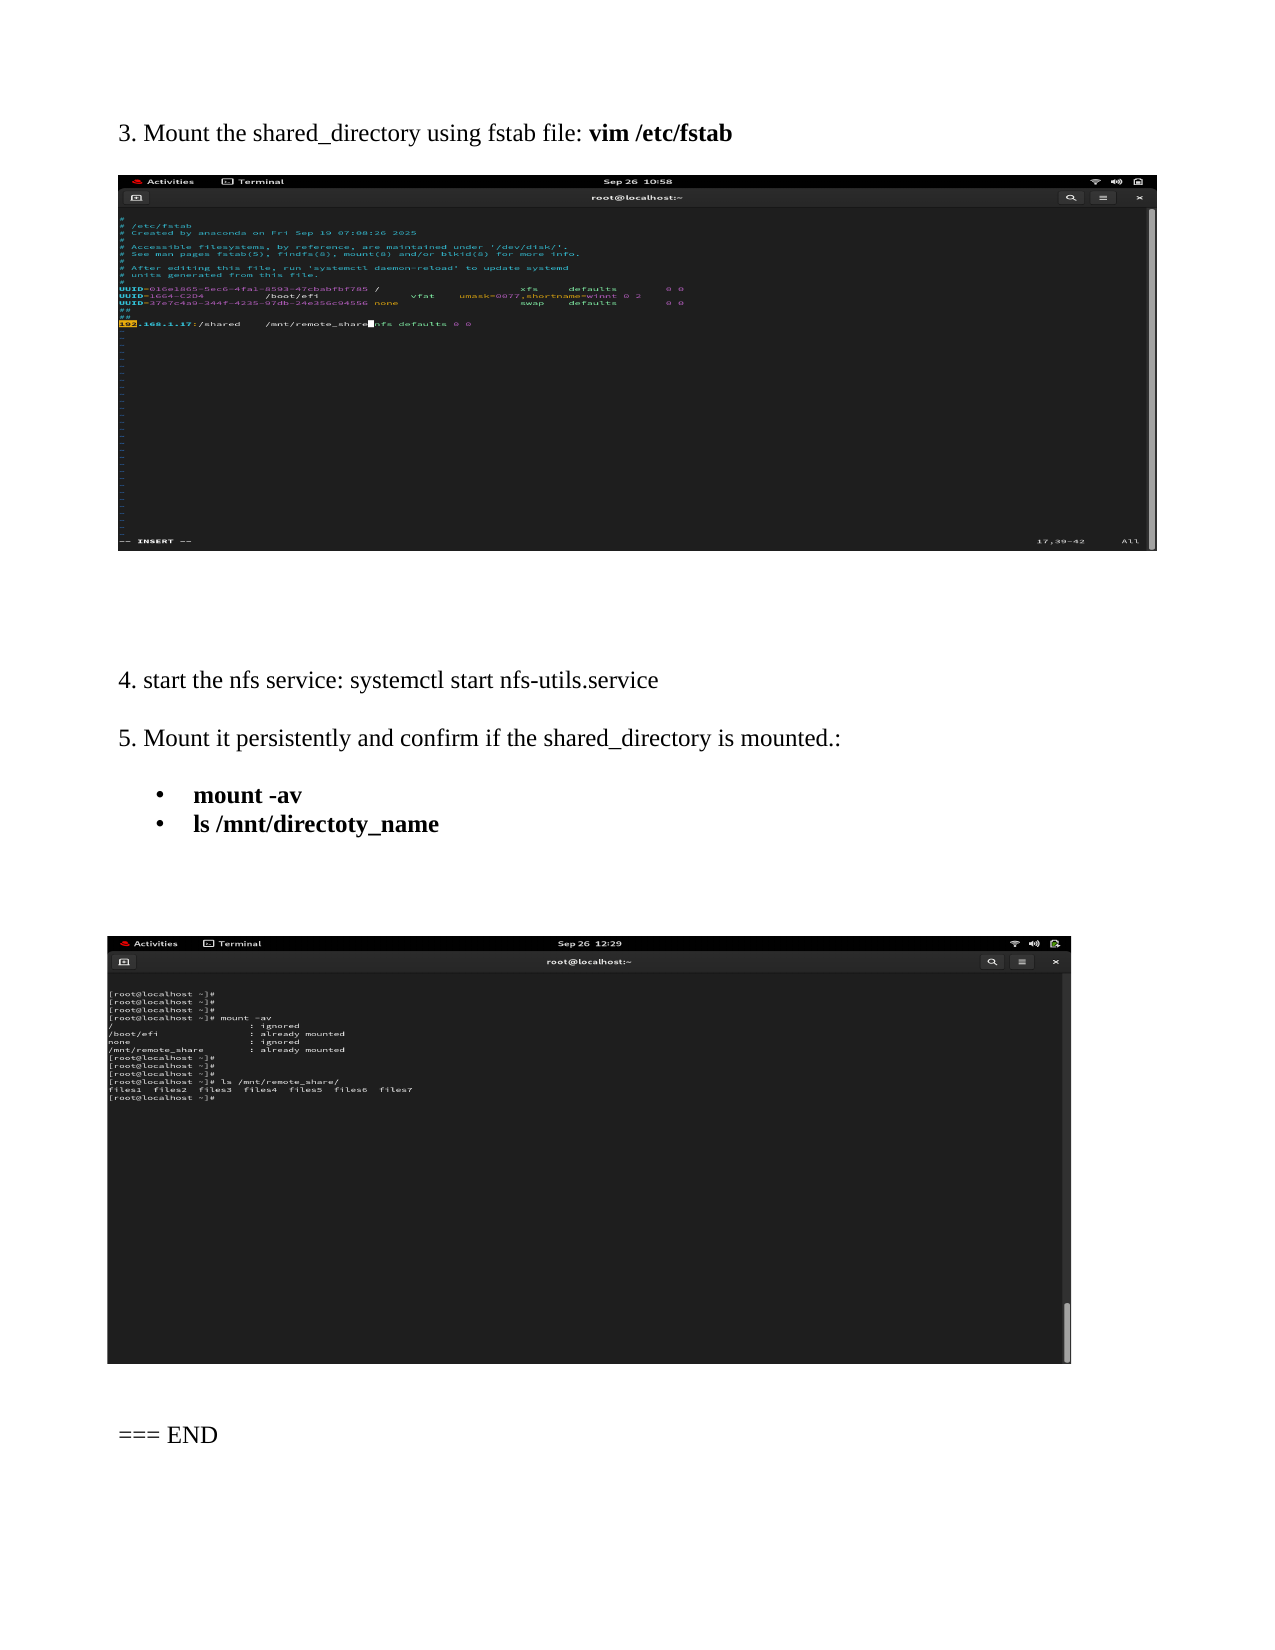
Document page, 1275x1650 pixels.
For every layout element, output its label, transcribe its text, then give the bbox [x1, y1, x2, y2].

picture [107, 936, 1072, 1364]
picture [118, 175, 1157, 551]
text 4. start the nfs service: systemctl start nfs-utils.service [118, 666, 1157, 694]
text 5. Mount it persistently and confirm if the shared_directory is mounted.: [118, 723, 1157, 752]
text === END [118, 1421, 1157, 1449]
list mount -av [156, 781, 1157, 809]
list ls /mnt/directoty_name [156, 809, 1157, 838]
text 3. Mount the shared_directory using fstab file: vim /etc/fstab [118, 118, 1157, 147]
